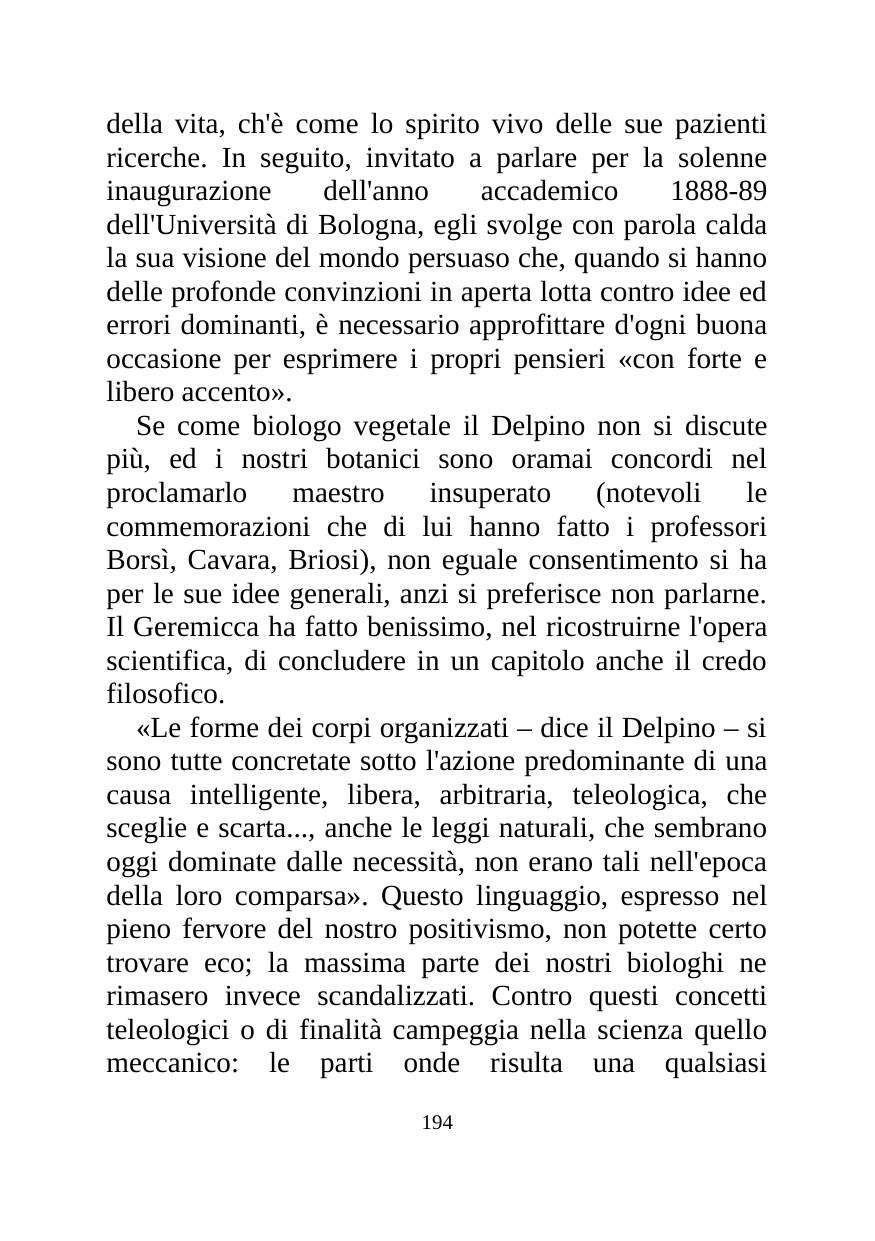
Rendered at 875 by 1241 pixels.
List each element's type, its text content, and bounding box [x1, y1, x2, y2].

text Se come biologo vegetale il Delpino non si discute più, ed i nostri botanici sono oramai concordi nel proclamarlo maestro insuperato (notevoli le commemorazioni che di lui hanno fatto i professori Borsì, Cavara, Briosi), non eguale consentimento si ha per le sue idee generali, anzi si preferisce non parlarne. Il Geremicca ha fatto benissimo, nel ricostruirne l'opera scientifica, di concludere in un capitolo anche il credo filosofico. [106, 408, 768, 710]
text della vita, ch'è come lo spirito vivo delle sue pazienti ricerche. In seguito, invitato a parlare per la solenne inaugurazione dell'anno accademico 1888-89 dell'Università di Bologna, egli svolge con parola calda la sua visione del mondo persuaso che, quando si hanno delle profonde convinzioni in aperta lotta contro idee ed errori dominanti, è necessario approfittare d'ogni buona occasione per esprimere i propri pensieri «con forte e libero accento». [106, 106, 768, 408]
text «Le forme dei corpi organizzati – dice il Delpino – si sono tutte concretate sotto l'azione predominante di una causa intelligente, libera, arbitraria, teleologica, che sceglie e scarta..., anche le leggi naturali, che sembrano oggi dominate dalle necessità, non erano tali nell'epoca della loro comparsa». Questo linguaggio, espresso nel pieno fervore del nostro positivismo, non potette certo trovare eco; la massima parte dei nostri biologhi ne rimasero invece scandalizzati. Contro questi concetti teleologici o di finalità campeggia nella scienza quello meccanico: le parti onde risulta una qualsiasi [106, 710, 768, 1079]
